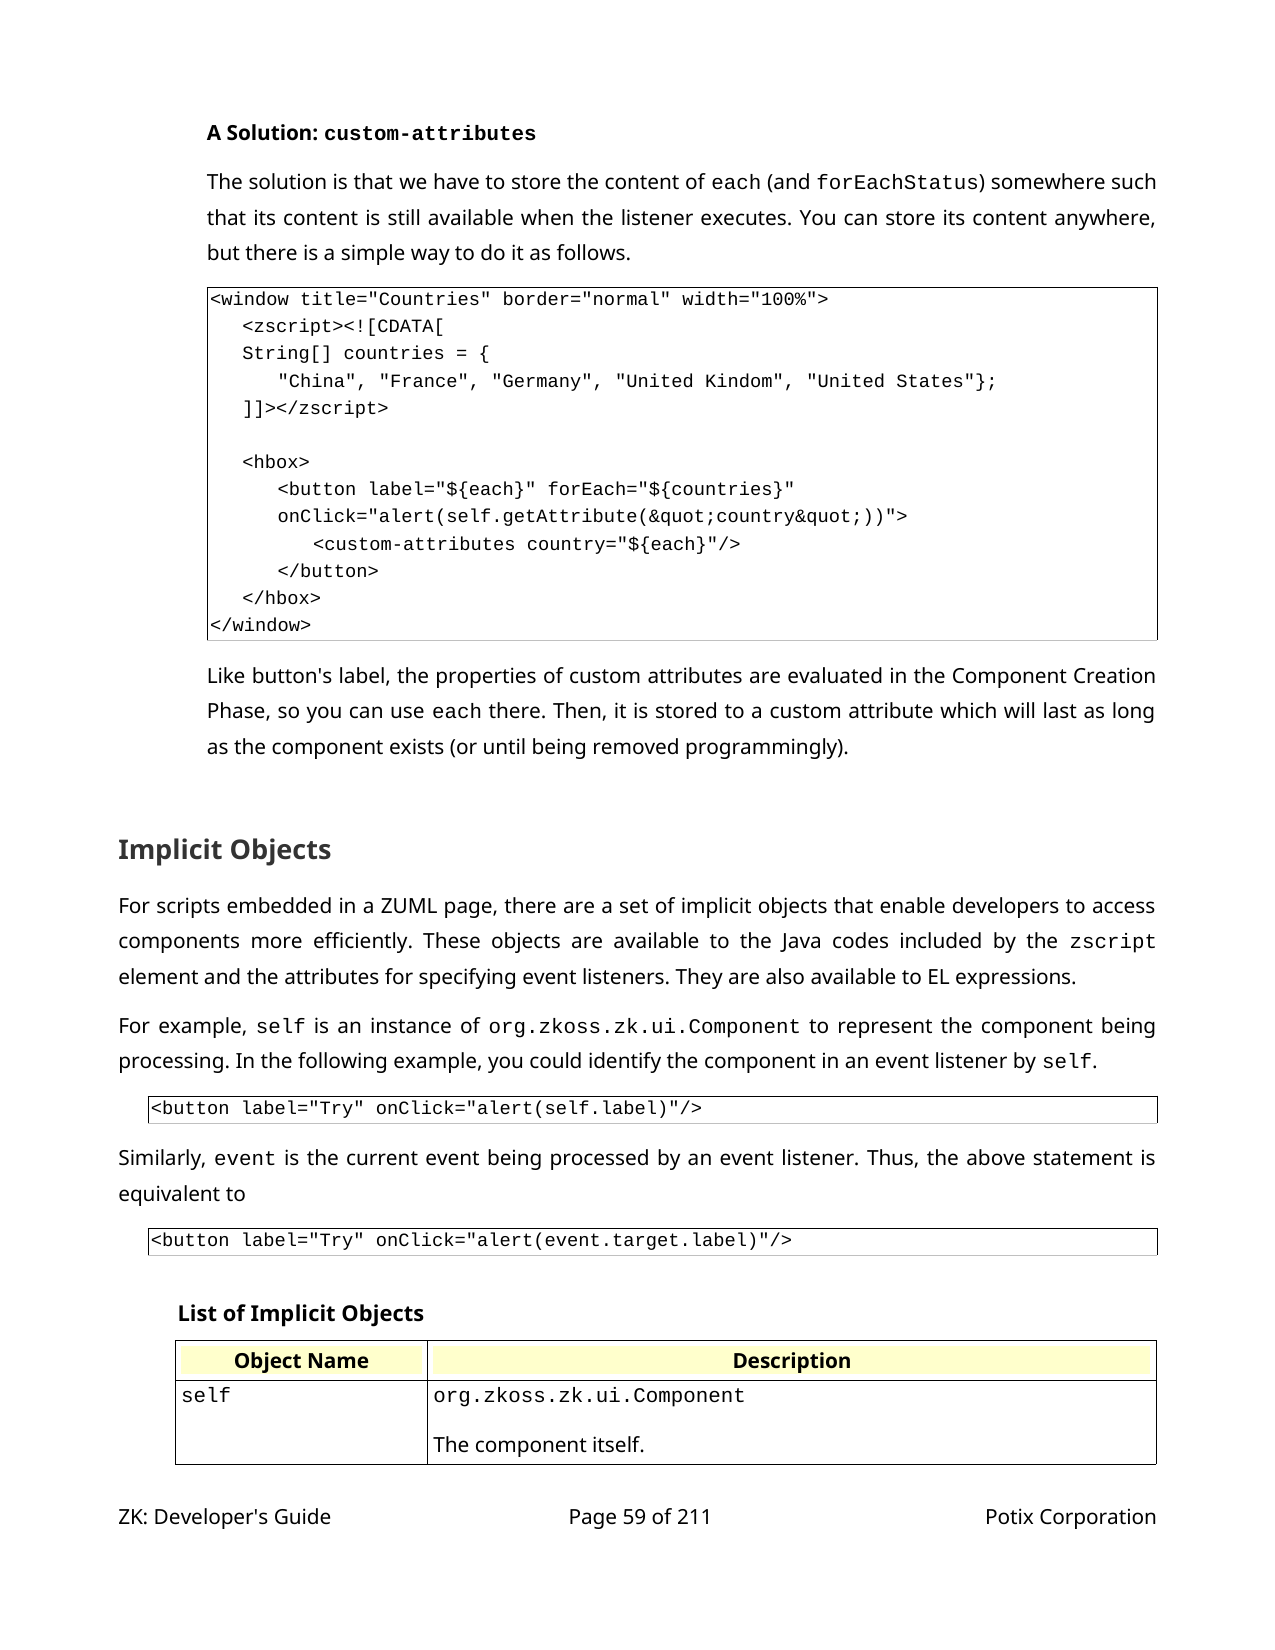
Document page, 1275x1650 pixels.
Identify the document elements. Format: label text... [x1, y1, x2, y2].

text <button label="${each}" forEach="${countries}" [208, 477, 1157, 501]
text </window> [208, 613, 1157, 640]
text </hbox> [208, 586, 1157, 610]
text Similarly, event is the current event being processed by an event listener. Thus, the above statement is equivalent to [118, 1143, 1157, 1207]
table_header Description [428, 1341, 1156, 1380]
text String[] countries = { [208, 341, 1157, 366]
subtitle Implicit Objects [118, 831, 1157, 868]
text Like button's label, the properties of custom attributes are evaluated in the Component Creation Phase, so you can use each there. Then, it is stored to a custom attribute which will last as long as the component exists (or until being removed programmingly). [207, 661, 1157, 760]
text ]]></zscript> [208, 396, 1157, 420]
text <custom-attributes country="${each}"/> [208, 532, 1157, 556]
table_header Object Name [176, 1341, 427, 1380]
text For scripts embedded in a ZUML page, there are a set of implicit objects that enable developers to access components more efficiently. These objects are available to the Java codes included by the zscript element and the attributes for specifying event listeners. They are also available to EL expressions. [118, 891, 1157, 990]
text <hbox> [208, 450, 1157, 474]
subtitle A Solution: custom-attributes [207, 118, 1157, 147]
text <window title="Countries" border="normal" width="100%"> [208, 288, 1157, 311]
text For example, self is an instance of org.zkoss.zk.ui.Component to represent the component being processing. In the following example, you could identify the component in an event listener by self. [118, 1011, 1157, 1075]
text <button label="Try" onClick="alert(event.target.label)"/> [149, 1229, 1157, 1255]
text onClick="alert(self.getAttribute(&quot;country&quot;))"> [208, 504, 1157, 529]
text <button label="Try" onClick="alert(self.label)"/> [149, 1097, 1157, 1123]
table_cell self [176, 1381, 427, 1464]
text </button> [208, 559, 1157, 583]
table_cell org.zkoss.zk.ui.Component The component itself. [428, 1381, 1156, 1464]
subtitle List of Implicit Objects [177, 1298, 1157, 1328]
text "China", "France", "Germany", "United Kindom", "United States"}; [208, 368, 1157, 393]
text The solution is that we have to store the content of each (and forEachStatus) somewhere such that its content is still available when the listener executes. You can store its content anywhere, but there is a simple way to do it as follows. [207, 167, 1157, 266]
text <zscript><![CDATA[ [208, 314, 1157, 338]
